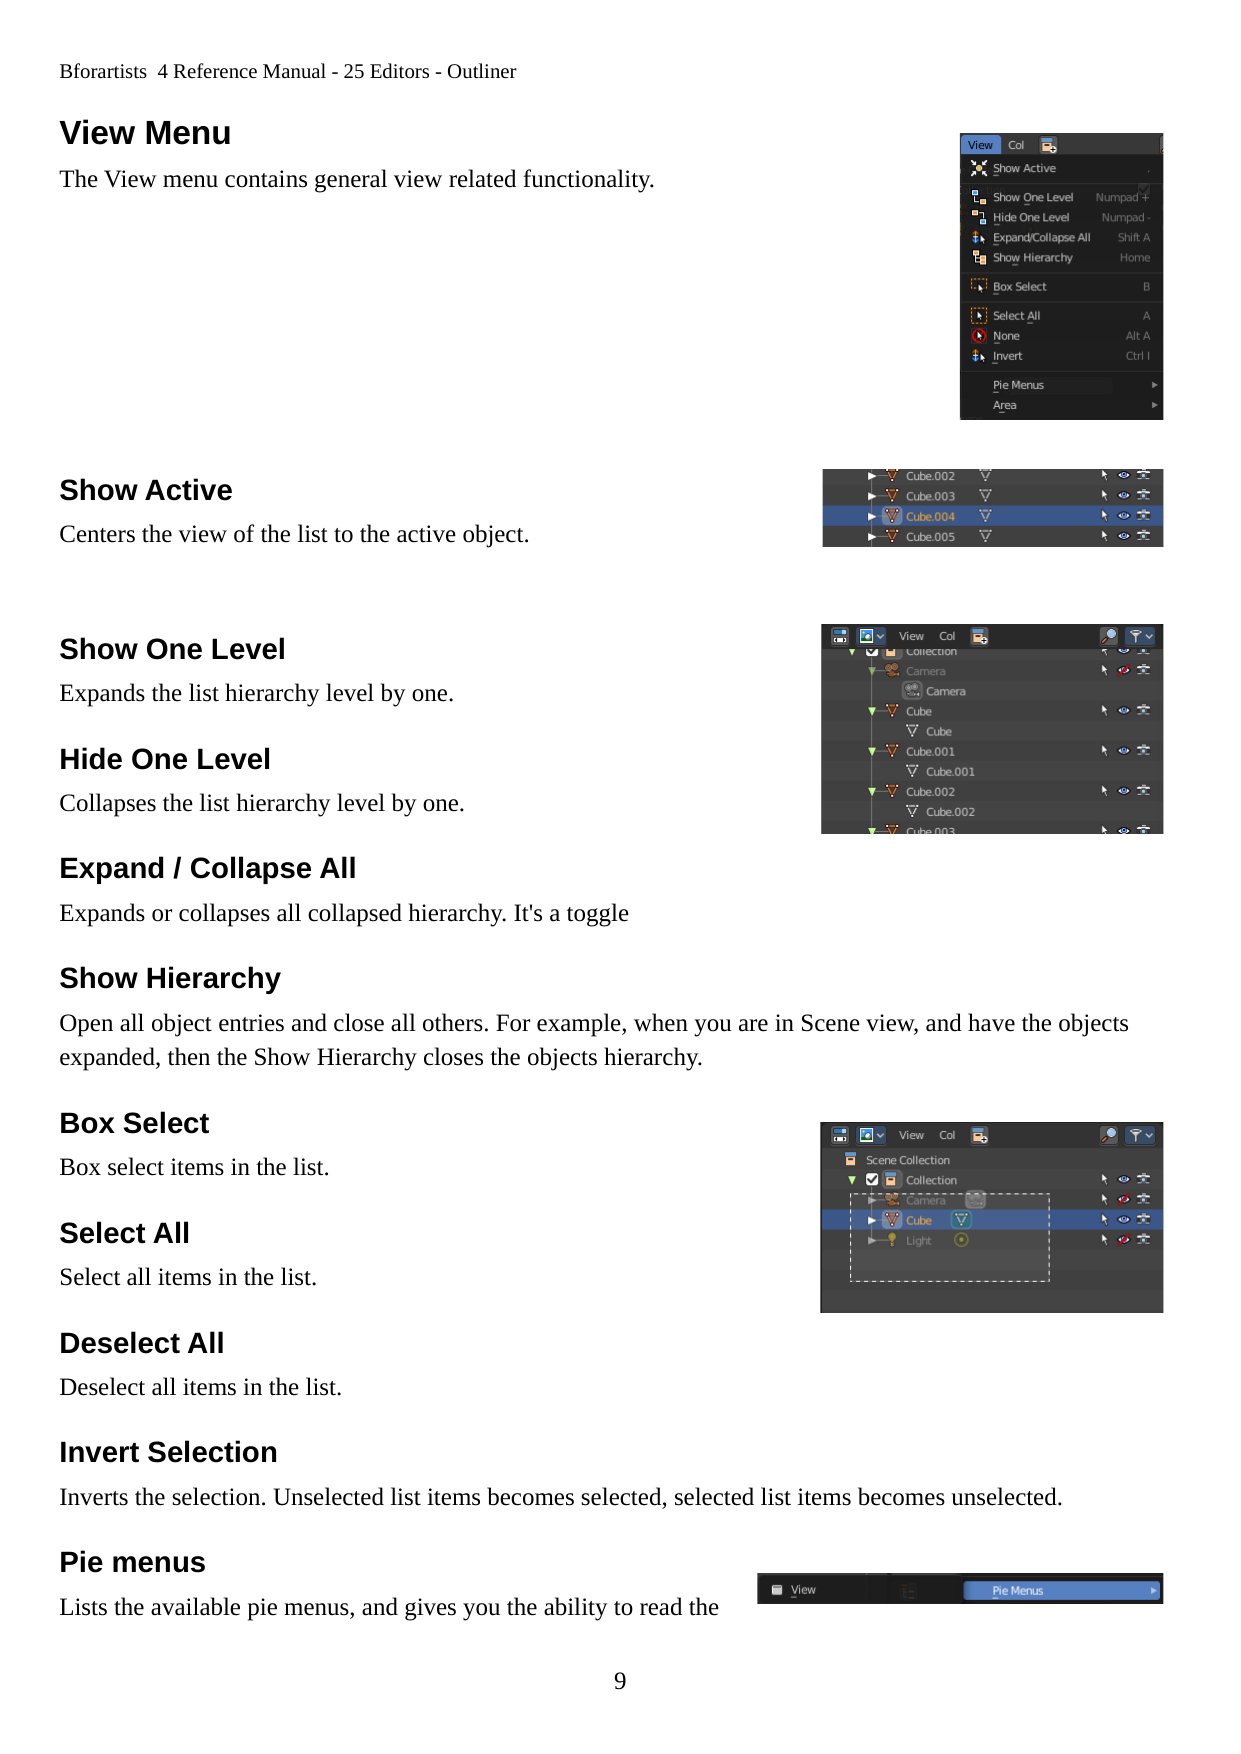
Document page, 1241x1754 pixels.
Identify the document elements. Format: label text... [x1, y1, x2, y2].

subtitle Invert Selection [59, 1435, 1181, 1469]
picture [757, 1573, 1164, 1604]
subtitle Show Hierarchy [59, 961, 1181, 995]
picture [959, 133, 1164, 420]
subtitle Box Select [59, 1106, 1181, 1139]
subtitle Pie menus [59, 1545, 1181, 1579]
text The View menu contains general view related functionality. [59, 164, 959, 192]
text Inverts the selection. Unselected list items becomes selected, selected list items becomes unselected. [59, 1482, 1181, 1510]
subtitle Hide One Level [59, 742, 821, 775]
text Open all object entries and close all others. For example, when you are in Scene view, and have the objects expanded, then the Show Hierarchy closes the objects hierarchy. [59, 1008, 1181, 1071]
text Lists the available pie menus, and gives you the ability to read the [59, 1592, 1181, 1620]
subtitle Expand / Collapse All [59, 851, 1181, 885]
text Expands or collapses all collapsed hierarchy. It's a toggle [59, 898, 1181, 926]
picture [821, 624, 1164, 834]
subtitle View Menu [59, 113, 1181, 151]
text Centers the view of the list to the active object. [59, 519, 1181, 548]
subtitle [1164, 1216, 1181, 1249]
text Expands the list hierarchy level by one. [59, 678, 821, 707]
subtitle [1164, 742, 1181, 775]
text Collapses the list hierarchy level by one. [59, 788, 821, 817]
subtitle Select All [59, 1216, 820, 1249]
subtitle Show One Level [59, 632, 821, 665]
subtitle [1164, 632, 1181, 665]
text Select all items in the list. [59, 1262, 820, 1291]
subtitle Show Active [59, 473, 822, 506]
text Box select items in the list. [59, 1152, 820, 1181]
subtitle Deselect All [59, 1326, 1181, 1359]
subtitle [1164, 473, 1181, 506]
text Deselect all items in the list. [59, 1372, 1181, 1401]
picture [820, 1122, 1164, 1313]
picture [822, 469, 1164, 547]
